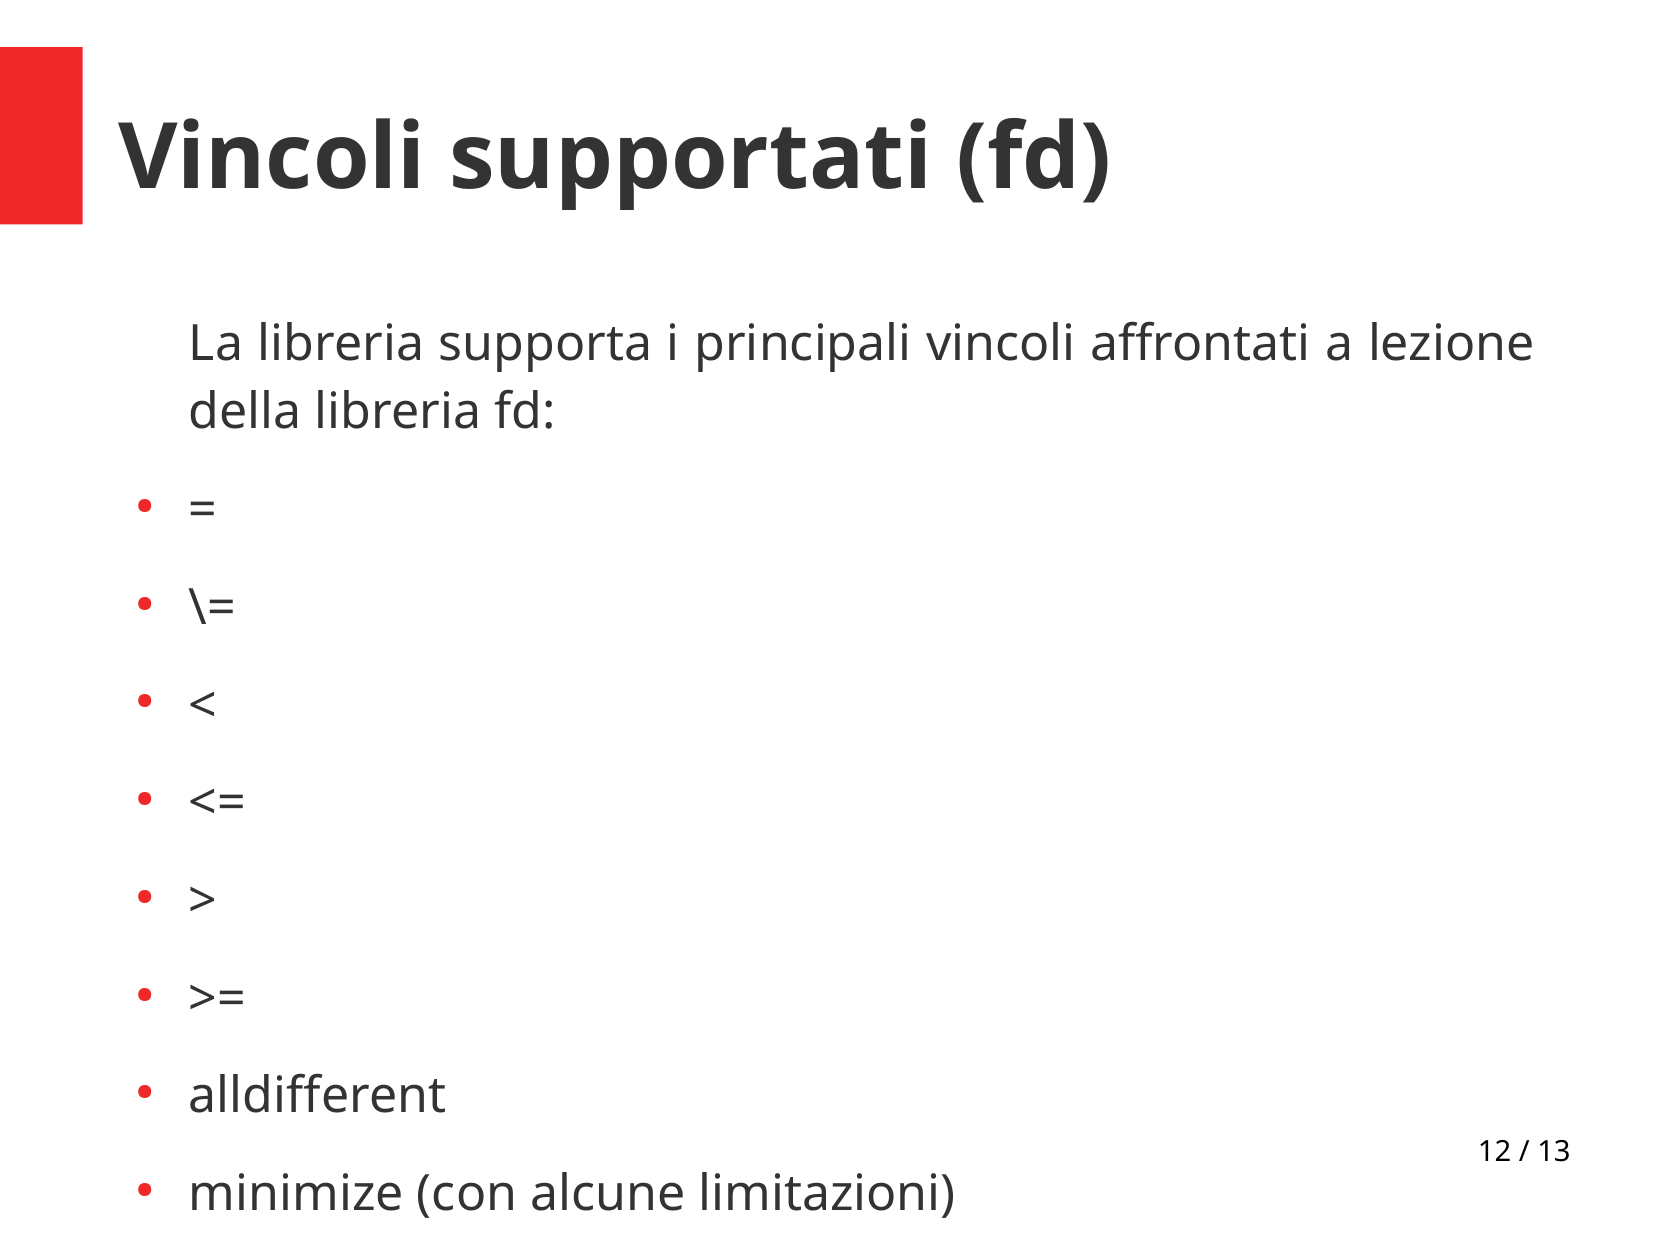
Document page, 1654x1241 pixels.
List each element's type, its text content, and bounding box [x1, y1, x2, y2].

list La libreria supporta i principali vincoli affrontati a lezione della libreria fd: = \= < <= > >= alldifferent minimize (con alcune limitazioni) [118, 307, 1536, 1027]
title Vincoli supportati (fd) [118, 49, 1571, 257]
